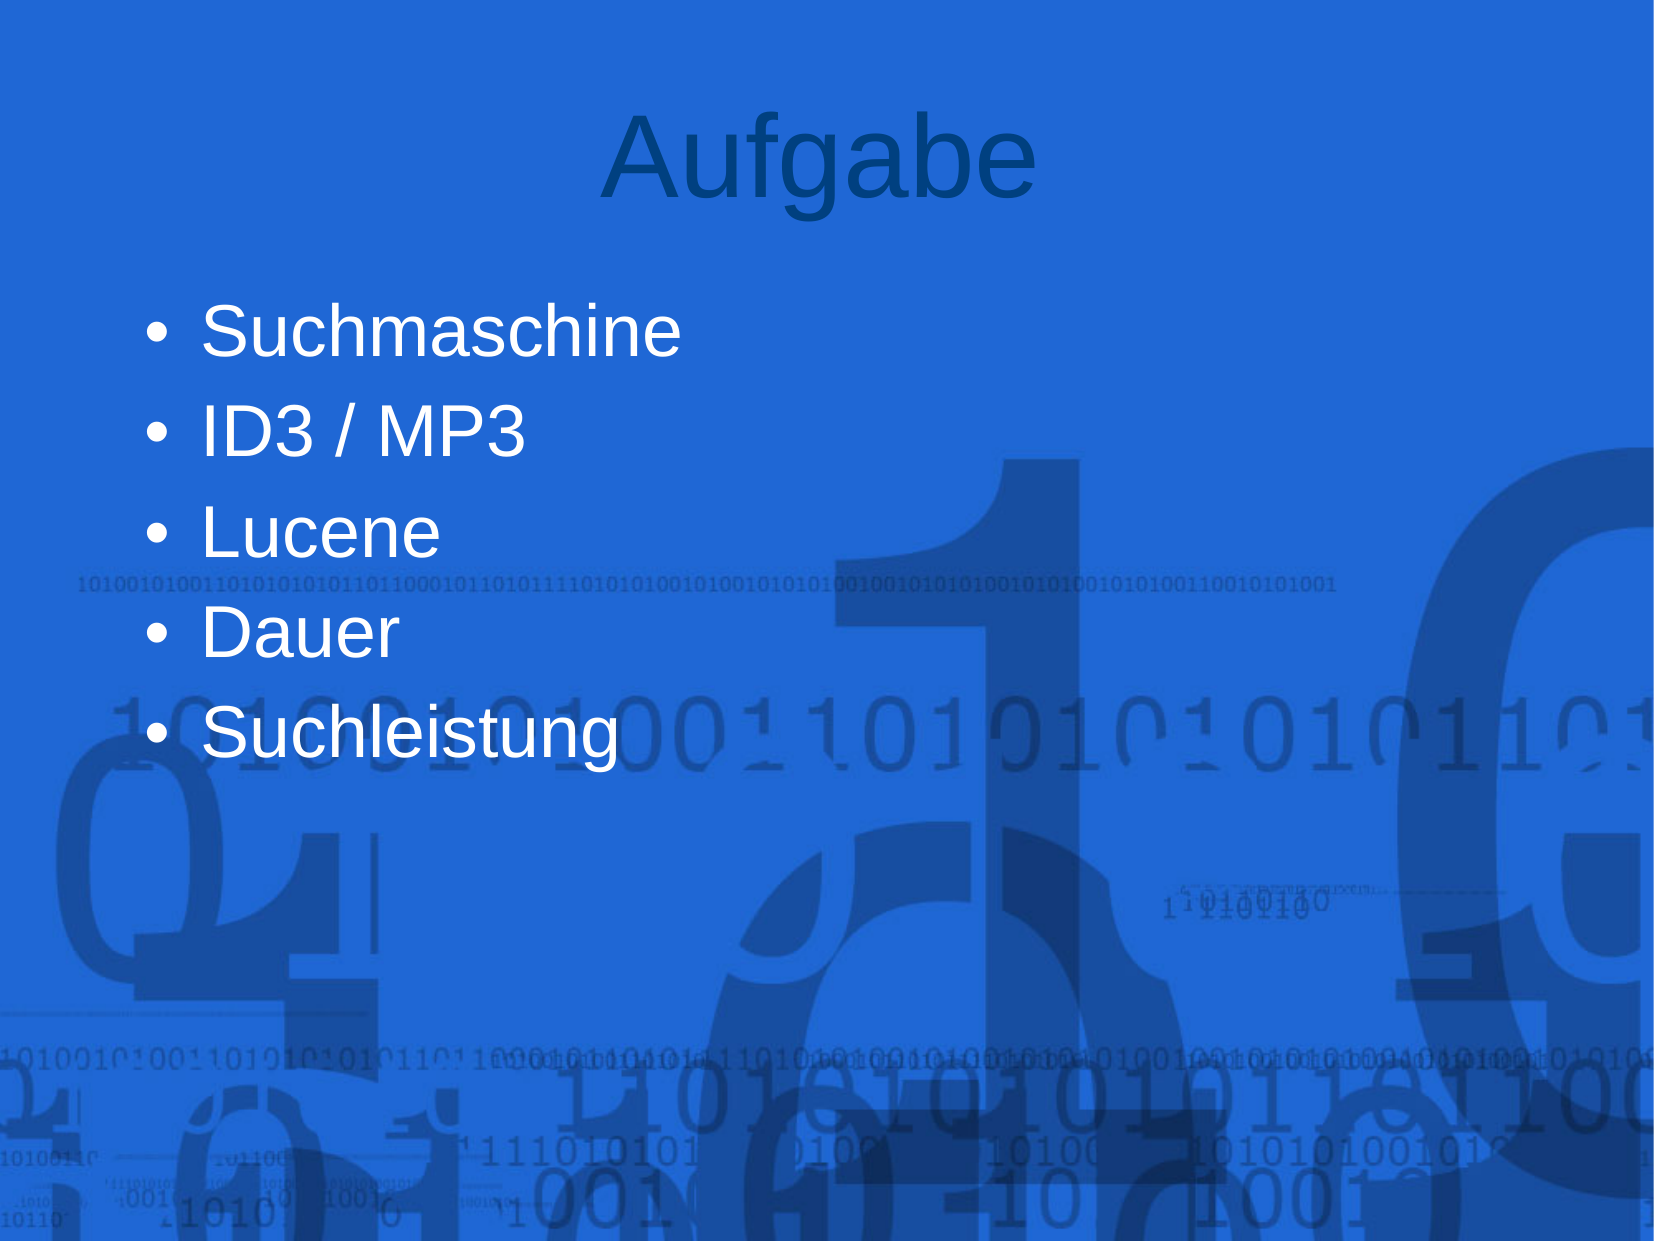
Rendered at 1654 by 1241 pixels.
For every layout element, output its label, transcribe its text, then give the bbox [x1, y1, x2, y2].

list Suchmaschine ID3 / MP3 Lucene Dauer Suchleistung [82, 290, 1571, 1010]
picture [0, 0, 1654, 1241]
title Aufgabe [118, 23, 1524, 290]
